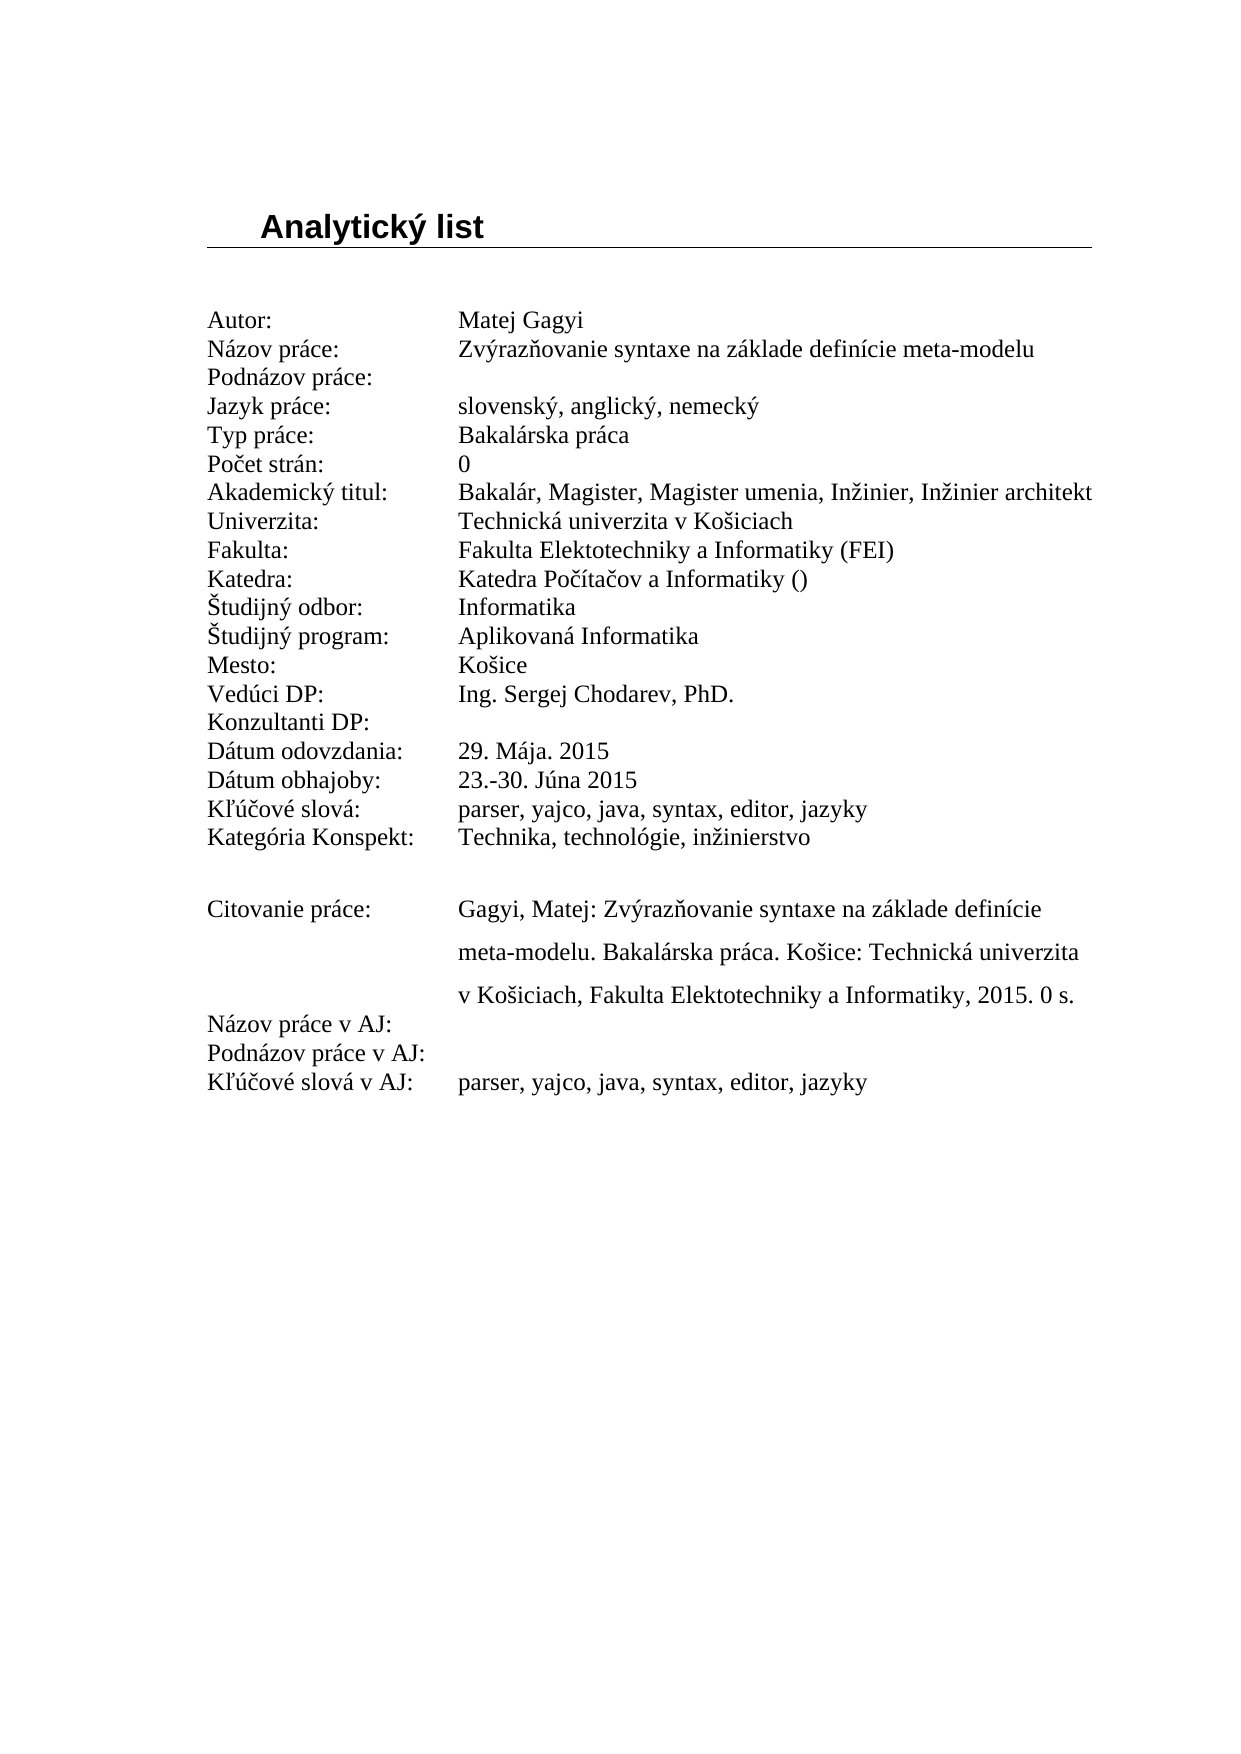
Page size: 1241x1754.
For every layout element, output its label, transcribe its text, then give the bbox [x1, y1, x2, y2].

table_cell Podnázov práce v AJ: [196, 1038, 447, 1067]
table_cell Košice [447, 650, 1104, 679]
table_cell Dátum odovzdania: [196, 736, 447, 765]
table_cell Univerzita: [196, 506, 447, 535]
table_cell Informatika [447, 593, 1104, 621]
table_cell parser, yajco, java, syntax, editor, jazyky [447, 794, 1104, 822]
table_cell Kľúčové slová: [196, 794, 447, 822]
table_cell [447, 708, 1104, 736]
table_cell Akademický titul: [196, 478, 447, 506]
table_cell Študijný program: [196, 621, 447, 650]
table_cell Katedra: [196, 564, 447, 592]
table_cell [447, 1009, 1104, 1038]
table_cell Citovanie práce: [196, 894, 447, 1009]
table_cell Kľúčové slová v AJ: [196, 1067, 447, 1096]
table_cell Gagyi, Matej: Zvýrazňovanie syntaxe na základe definície meta-modelu. Bakalárska práca. Košice: Technická univerzita v Košiciach, Fakulta Elektotechniky a Informatiky, 2015. 0 s. [447, 894, 1104, 1009]
table_header Autor: [196, 305, 447, 334]
table_cell Bakalár, Magister, Magister umenia, Inžinier, Inžinier architekt [447, 478, 1104, 506]
table_cell Počet strán: [196, 449, 447, 477]
table_cell 23.-30. Júna 2015 [447, 765, 1104, 794]
table_cell parser, yajco, java, syntax, editor, jazyky [447, 1067, 1104, 1096]
table_cell Študijný odbor: [196, 593, 447, 621]
table_cell Ing. Sergej Chodarev, PhD. [447, 679, 1104, 707]
table_cell Zvýrazňovanie syntaxe na základe definície meta-modelu [447, 334, 1104, 362]
table_cell Kategória Konspekt: [196, 823, 447, 894]
table_cell Katedra Počítačov a Informatiky () [447, 564, 1104, 592]
table_cell Konzultanti DP: [196, 708, 447, 736]
table_cell Technická univerzita v Košiciach [447, 506, 1104, 535]
table_cell 0 [447, 449, 1104, 477]
table_cell Fakulta Elektotechniky a Informatiky (FEI) [447, 535, 1104, 564]
table_header Matej Gagyi [447, 305, 1104, 334]
table_cell [447, 1038, 1104, 1067]
text Analytický list [207, 207, 1092, 247]
table_cell Názov práce: [196, 334, 447, 362]
table_cell Technika, technológie, inžinierstvo [447, 823, 1104, 894]
table_cell Podnázov práce: [196, 363, 447, 391]
table_cell Aplikovaná Informatika [447, 621, 1104, 650]
table_cell Jazyk práce: [196, 391, 447, 420]
table_cell Vedúci DP: [196, 679, 447, 707]
table_cell Bakalárska práca [447, 420, 1104, 449]
table_cell Názov práce v AJ: [196, 1009, 447, 1038]
table_cell slovenský, anglický, nemecký [447, 391, 1104, 420]
table_cell Fakulta: [196, 535, 447, 564]
table_cell 29. Mája. 2015 [447, 736, 1104, 765]
table_cell Dátum obhajoby: [196, 765, 447, 794]
table_cell Mesto: [196, 650, 447, 679]
table_cell Typ práce: [196, 420, 447, 449]
table_cell [447, 363, 1104, 391]
